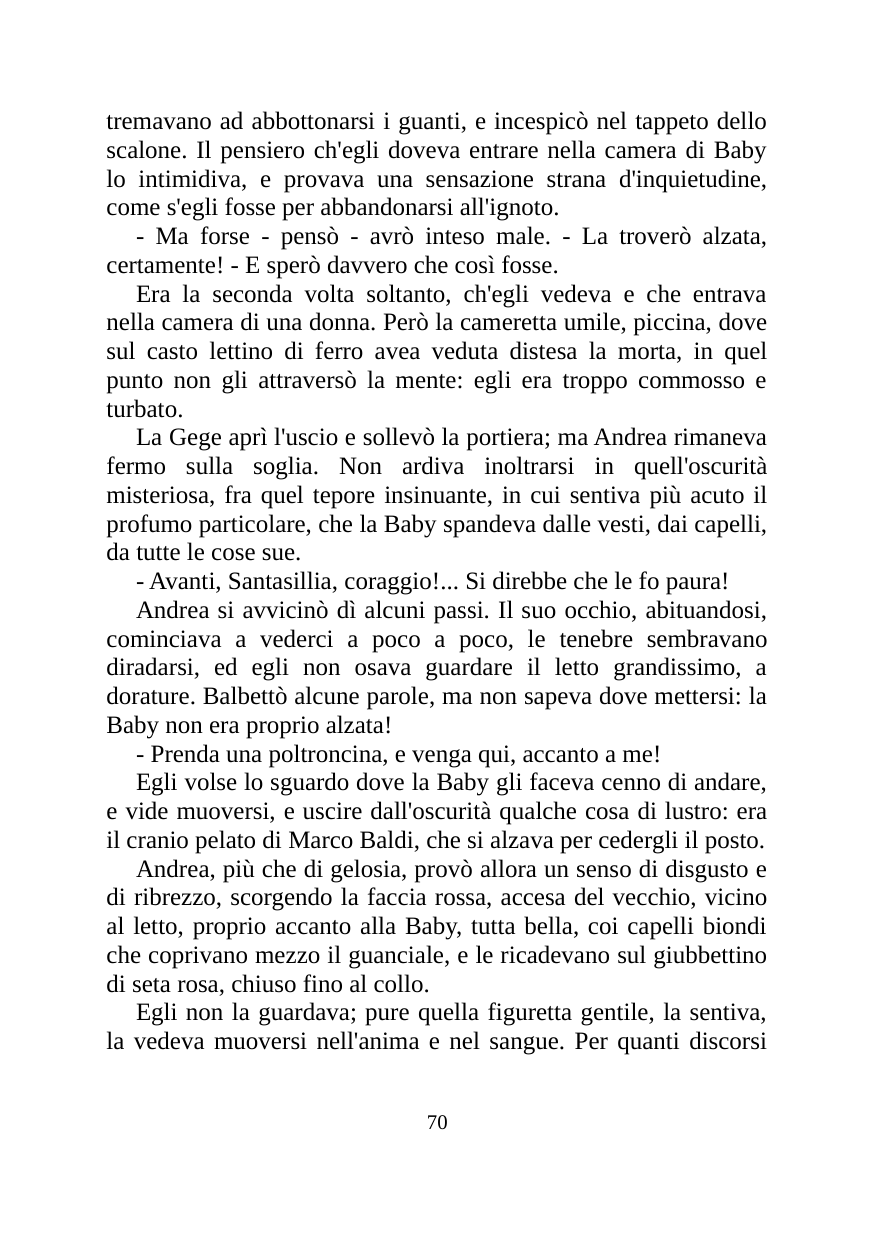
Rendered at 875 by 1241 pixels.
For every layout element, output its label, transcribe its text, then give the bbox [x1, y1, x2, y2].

text Andrea, più che di gelosia, provò allora un senso di disgusto e di ribrezzo, scorgendo la faccia rossa, accesa del vecchio, vicino al letto, proprio accanto alla Baby, tutta bella, coi capelli biondi che coprivano mezzo il guanciale, e le ricadevano sul giubbettino di seta rosa, chiuso fino al collo. [106, 854, 768, 997]
text Egli volse lo sguardo dove la Baby gli faceva cenno di andare, e vide muoversi, e uscire dall'oscurità qualche cosa di lustro: era il cranio pelato di Marco Baldi, che si alzava per cedergli il posto. [106, 767, 768, 854]
text - Avanti, Santasillia, coraggio!... Si direbbe che le fo paura! [106, 566, 768, 595]
text - Prenda una poltroncina, e venga qui, accanto a me! [106, 739, 768, 767]
text Era la seconda volta soltanto, ch'egli vedeva e che entrava nella camera di una donna. Però la cameretta umile, piccina, dove sul casto lettino di ferro avea veduta distesa la morta, in quel punto non gli attraversò la mente: egli era troppo commosso e turbato. [106, 279, 768, 422]
text Andrea si avvicinò dì alcuni passi. Il suo occhio, abituandosi, cominciava a vederci a poco a poco, le tenebre sembravano diradarsi, ed egli non osava guardare il letto grandissimo, a dorature. Balbettò alcune parole, ma non sapeva dove mettersi: la Baby non era proprio alzata! [106, 595, 768, 739]
text - Ma forse - pensò - avrò inteso male. - La troverò alzata, certamente! - E sperò davvero che così fosse. [106, 221, 768, 279]
text La Gege aprì l'uscio e sollevò la portiera; ma Andrea rimaneva fermo sulla soglia. Non ardiva inoltrarsi in quell'oscurità misteriosa, fra quel tepore insinuante, in cui sentiva più acuto il profumo particolare, che la Baby spandeva dalle vesti, dai capelli, da tutte le cose sue. [106, 422, 768, 566]
text tremavano ad abbottonarsi i guanti, e incespicò nel tappeto dello scalone. Il pensiero ch'egli doveva entrare nella camera di Baby lo intimidiva, e provava una sensazione strana d'inquietudine, come s'egli fosse per abbandonarsi all'ignoto. [106, 106, 768, 221]
text Egli non la guardava; pure quella figuretta gentile, la sentiva, la vedeva muoversi nell'anima e nel sangue. Per quanti discorsi [106, 997, 768, 1055]
